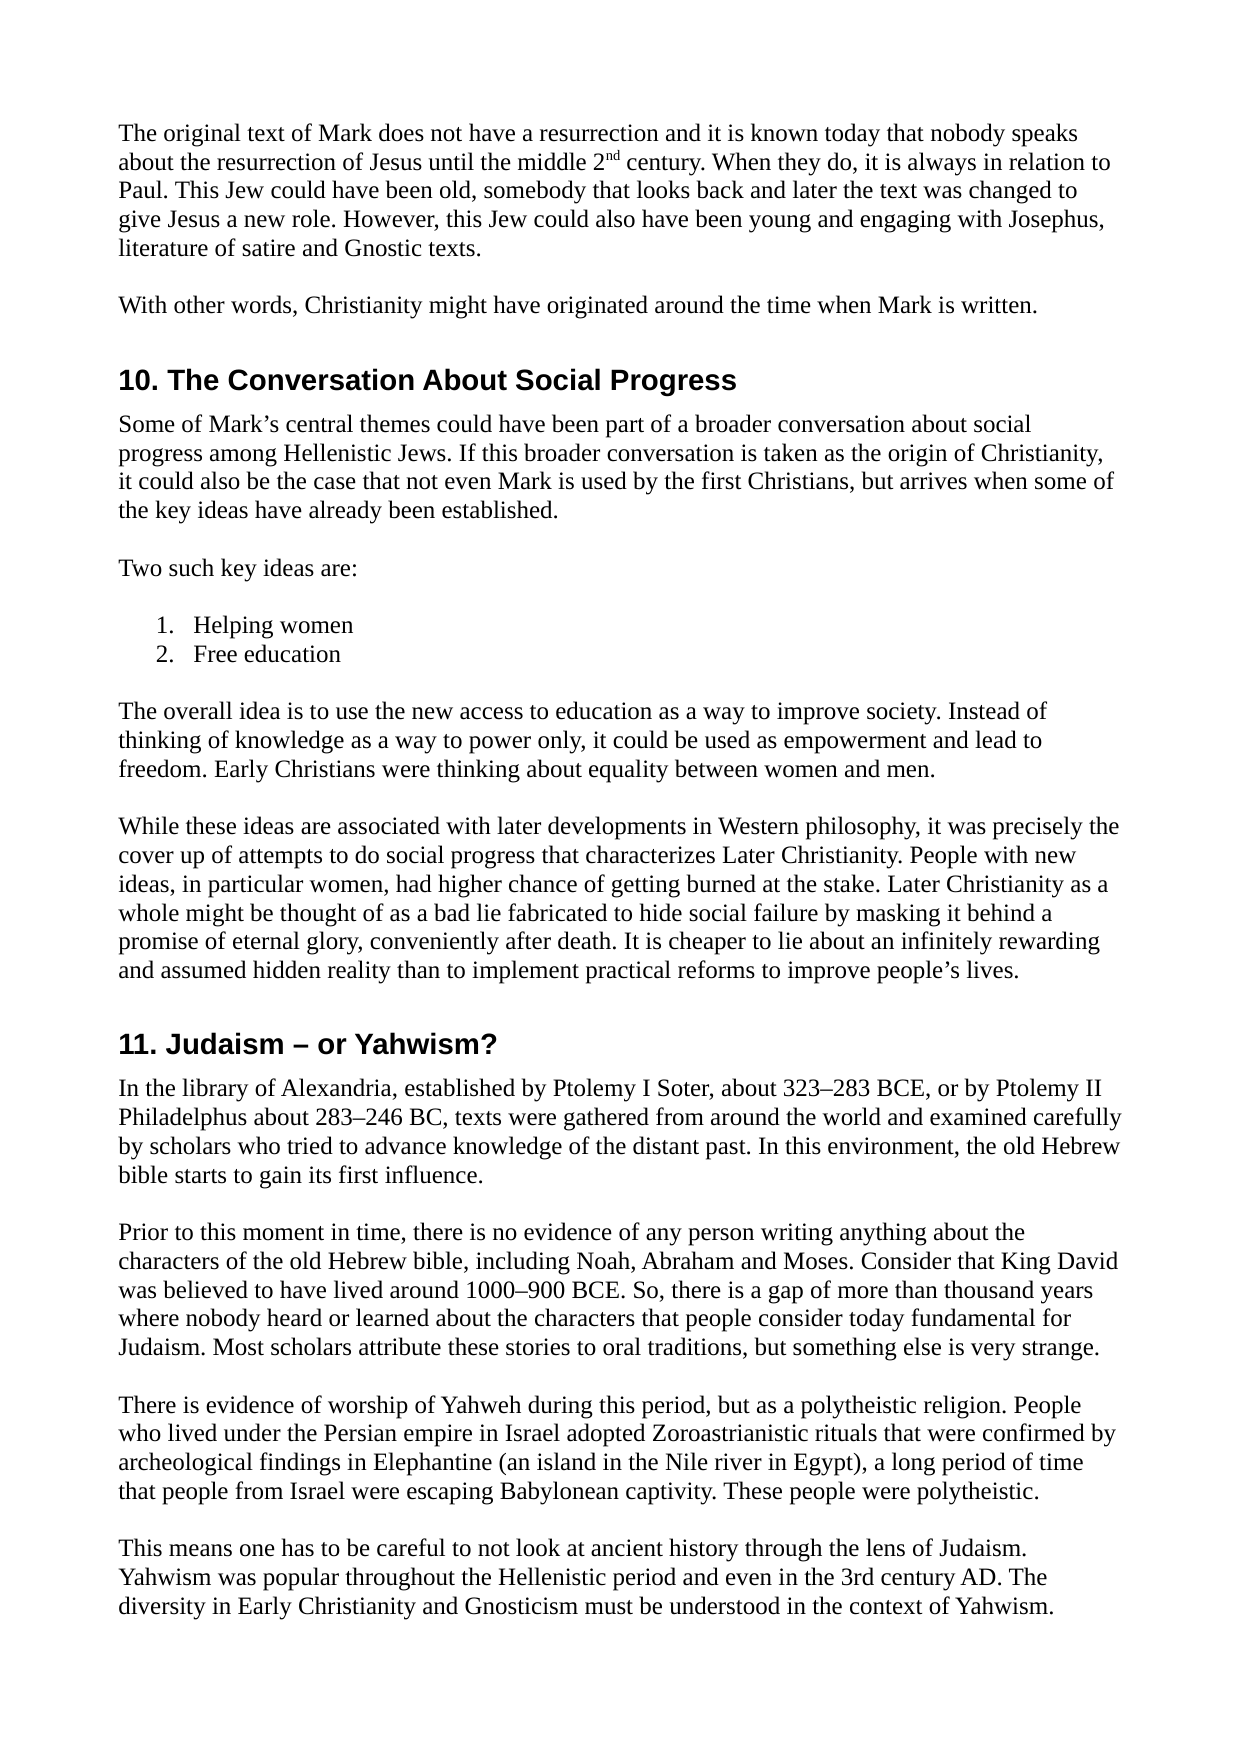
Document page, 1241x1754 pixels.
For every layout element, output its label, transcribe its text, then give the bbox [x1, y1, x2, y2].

text This means one has to be careful to not look at ancient history through the lens of Judaism. Yahwism was popular throughout the Hellenistic period and even in the 3rd century AD. The diversity in Early Christianity and Gnosticism must be understood in the context of Yahwism. [118, 1533, 1122, 1620]
text While these ideas are associated with later developments in Western philosophy, it was precisely the cover up of attempts to do social progress that characterizes Later Christianity. People with new ideas, in particular women, had higher chance of getting burned at the stake. Later Christianity as a whole might be thought of as a bad lie fabricated to hide social failure by masking it behind a promise of eternal glory, conveniently after death. It is cheaper to lie about an infinitely rewarding and assumed hidden reality than to implement practical reforms to improve people’s lives. [118, 811, 1122, 984]
subtitle 10. The Conversation About Social Progress [118, 363, 1122, 396]
text Some of Mark’s central themes could have been part of a broader conversation about social progress among Hellenistic Jews. If this broader conversation is taken as the origin of Christianity, it could also be the case that not even Mark is used by the first Christians, but arrives when some of the key ideas have already been established. [118, 409, 1122, 524]
subtitle 11. Judaism – or Yahwism? [118, 1027, 1122, 1061]
text In the library of Alexandria, established by Ptolemy I Soter, about 323–283 BCE, or by Ptolemy II Philadelphus about 283–246 BC, texts were gathered from around the world and examined carefully by scholars who tried to advance knowledge of the distant past. In this environment, the old Hebrew bible starts to gain its first influence. [118, 1073, 1122, 1188]
list Free education [156, 639, 1122, 668]
text Two such key ideas are: [118, 553, 1122, 581]
text With other words, Christianity might have originated around the time when Mark is written. [118, 291, 1122, 319]
text There is evidence of worship of Yahweh during this period, but as a polytheistic religion. People who lived under the Persian empire in Israel adopted Zoroastrianistic rituals that were confirmed by archeological findings in Elephantine (an island in the Nile river in Egypt), a long period of time that people from Israel were escaping Babylonean captivity. These people were polytheistic. [118, 1390, 1122, 1505]
list Helping women [156, 610, 1122, 639]
text The original text of Mark does not have a resurrection and it is known today that nobody speaks about the resurrection of Jesus until the middle 2nd century. When they do, it is always in relation to Paul. This Jew could have been old, somebody that looks back and later the text was changed to give Jesus a new role. However, this Jew could also have been young and engaging with Josephus, literature of satire and Gnostic texts. [118, 118, 1122, 262]
text Prior to this moment in time, there is no evidence of any person writing anything about the characters of the old Hebrew bible, including Noah, Abraham and Moses. Consider that King David was believed to have lived around 1000–900 BCE. So, there is a gap of more than thousand years where nobody heard or learned about the characters that people consider today fundamental for Judaism. Most scholars attribute these stories to oral traditions, but something else is very strange. [118, 1217, 1122, 1361]
text The overall idea is to use the new access to education as a way to improve society. Instead of thinking of knowledge as a way to power only, it could be used as empowerment and lead to freedom. Early Christians were thinking about equality between women and men. [118, 696, 1122, 783]
